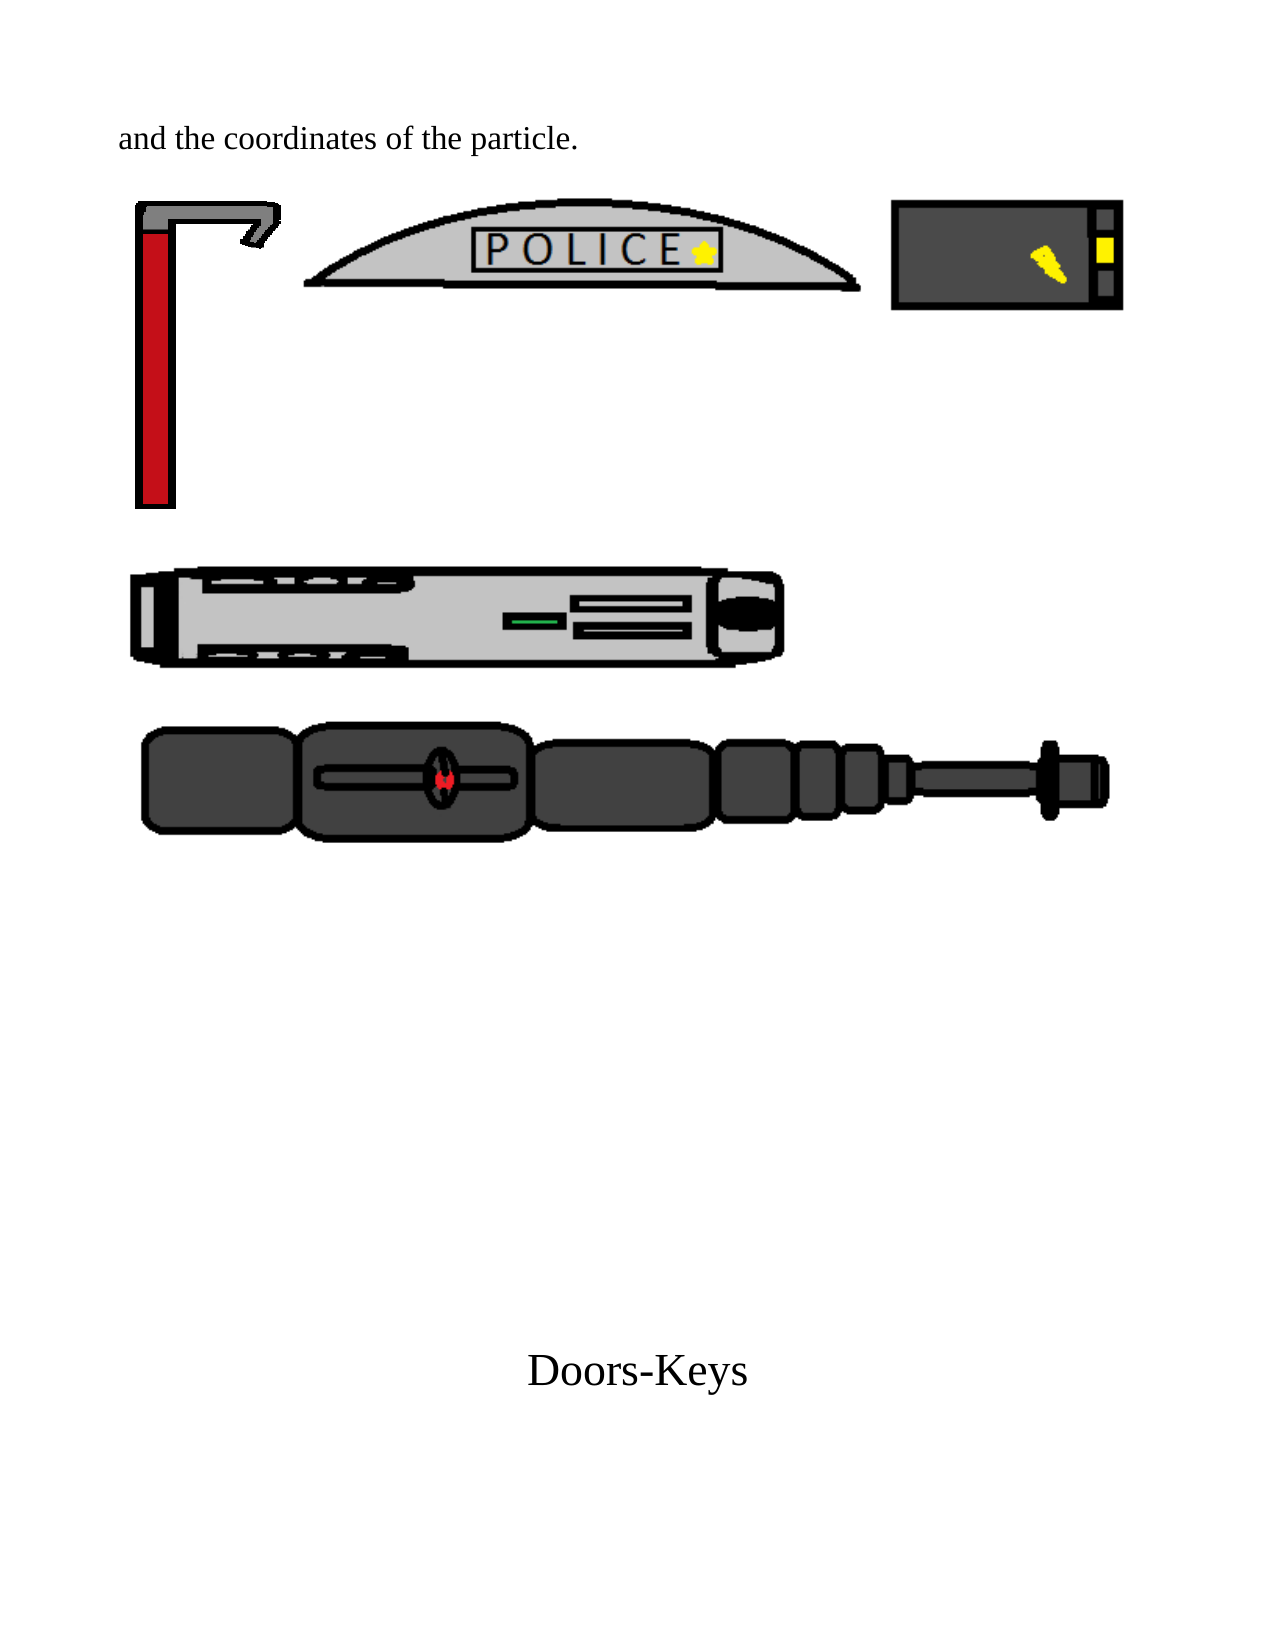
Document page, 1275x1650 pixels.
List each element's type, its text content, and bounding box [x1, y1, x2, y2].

picture [118, 194, 1136, 514]
picture [118, 711, 1116, 854]
text and the coordinates of the particle. [118, 118, 1157, 156]
picture [118, 551, 797, 684]
text Doors-Keys [118, 1343, 1157, 1396]
